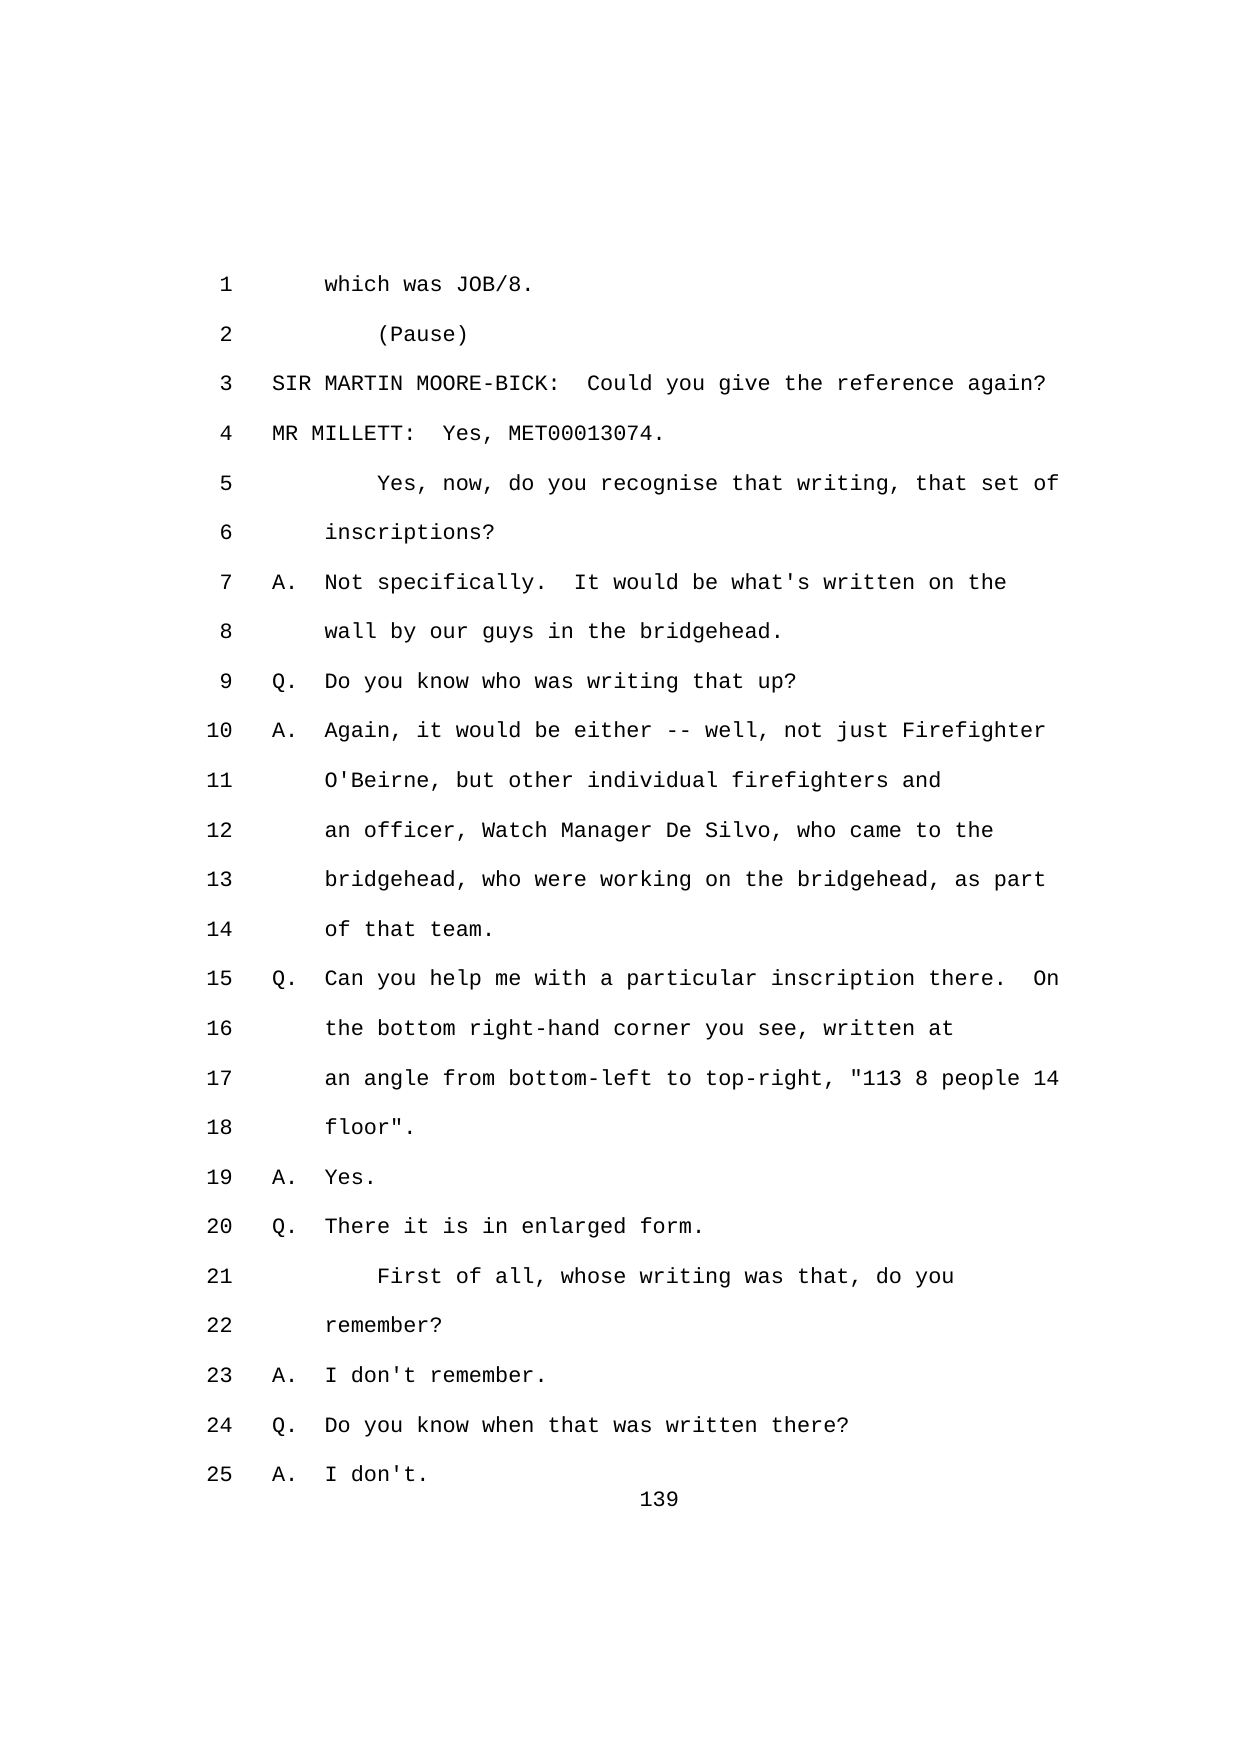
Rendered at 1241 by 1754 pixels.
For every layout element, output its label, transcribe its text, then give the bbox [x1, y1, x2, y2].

text 9 Q. Do you know who was writing that up? [75, 670, 1165, 695]
text 14 of that team. [75, 918, 1165, 943]
text 20 Q. There it is in enlarged form. [75, 1215, 1165, 1240]
text 7 A. Not specifically. It would be what's written on the [75, 571, 1165, 596]
text 16 the bottom right-hand corner you see, written at [75, 1017, 1165, 1042]
text 2 (Pause) [75, 323, 1165, 348]
text 15 Q. Can you help me with a particular inscription there. On [75, 967, 1165, 992]
text 18 floor". [75, 1116, 1165, 1141]
text 22 remember? [75, 1314, 1165, 1339]
text 8 wall by our guys in the bridgehead. [75, 620, 1165, 645]
text 5 Yes, now, do you recognise that writing, that set of [75, 472, 1165, 496]
text 10 A. Again, it would be either -- well, not just Firefighter [75, 719, 1165, 744]
text 19 A. Yes. [75, 1166, 1165, 1191]
text 3 SIR MARTIN MOORE-BICK: Could you give the reference again? [75, 372, 1165, 397]
text 139 [75, 1488, 1165, 1513]
text 25 A. I don't. [75, 1463, 1165, 1488]
text 13 bridgehead, who were working on the bridgehead, as part [75, 868, 1165, 893]
text 21 First of all, whose writing was that, do you [75, 1265, 1165, 1290]
text 17 an angle from bottom-left to top-right, "113 8 people 14 [75, 1067, 1165, 1091]
text 12 an officer, Watch Manager De Silvo, who came to the [75, 819, 1165, 843]
text 1 which was JOB/8. [75, 273, 1165, 298]
text 23 A. I don't remember. [75, 1364, 1165, 1389]
text 11 O'Beirne, but other individual firefighters and [75, 769, 1165, 794]
text 24 Q. Do you know when that was written there? [75, 1414, 1165, 1438]
text 6 inscriptions? [75, 521, 1165, 546]
text 4 MR MILLETT: Yes, MET00013074. [75, 422, 1165, 447]
